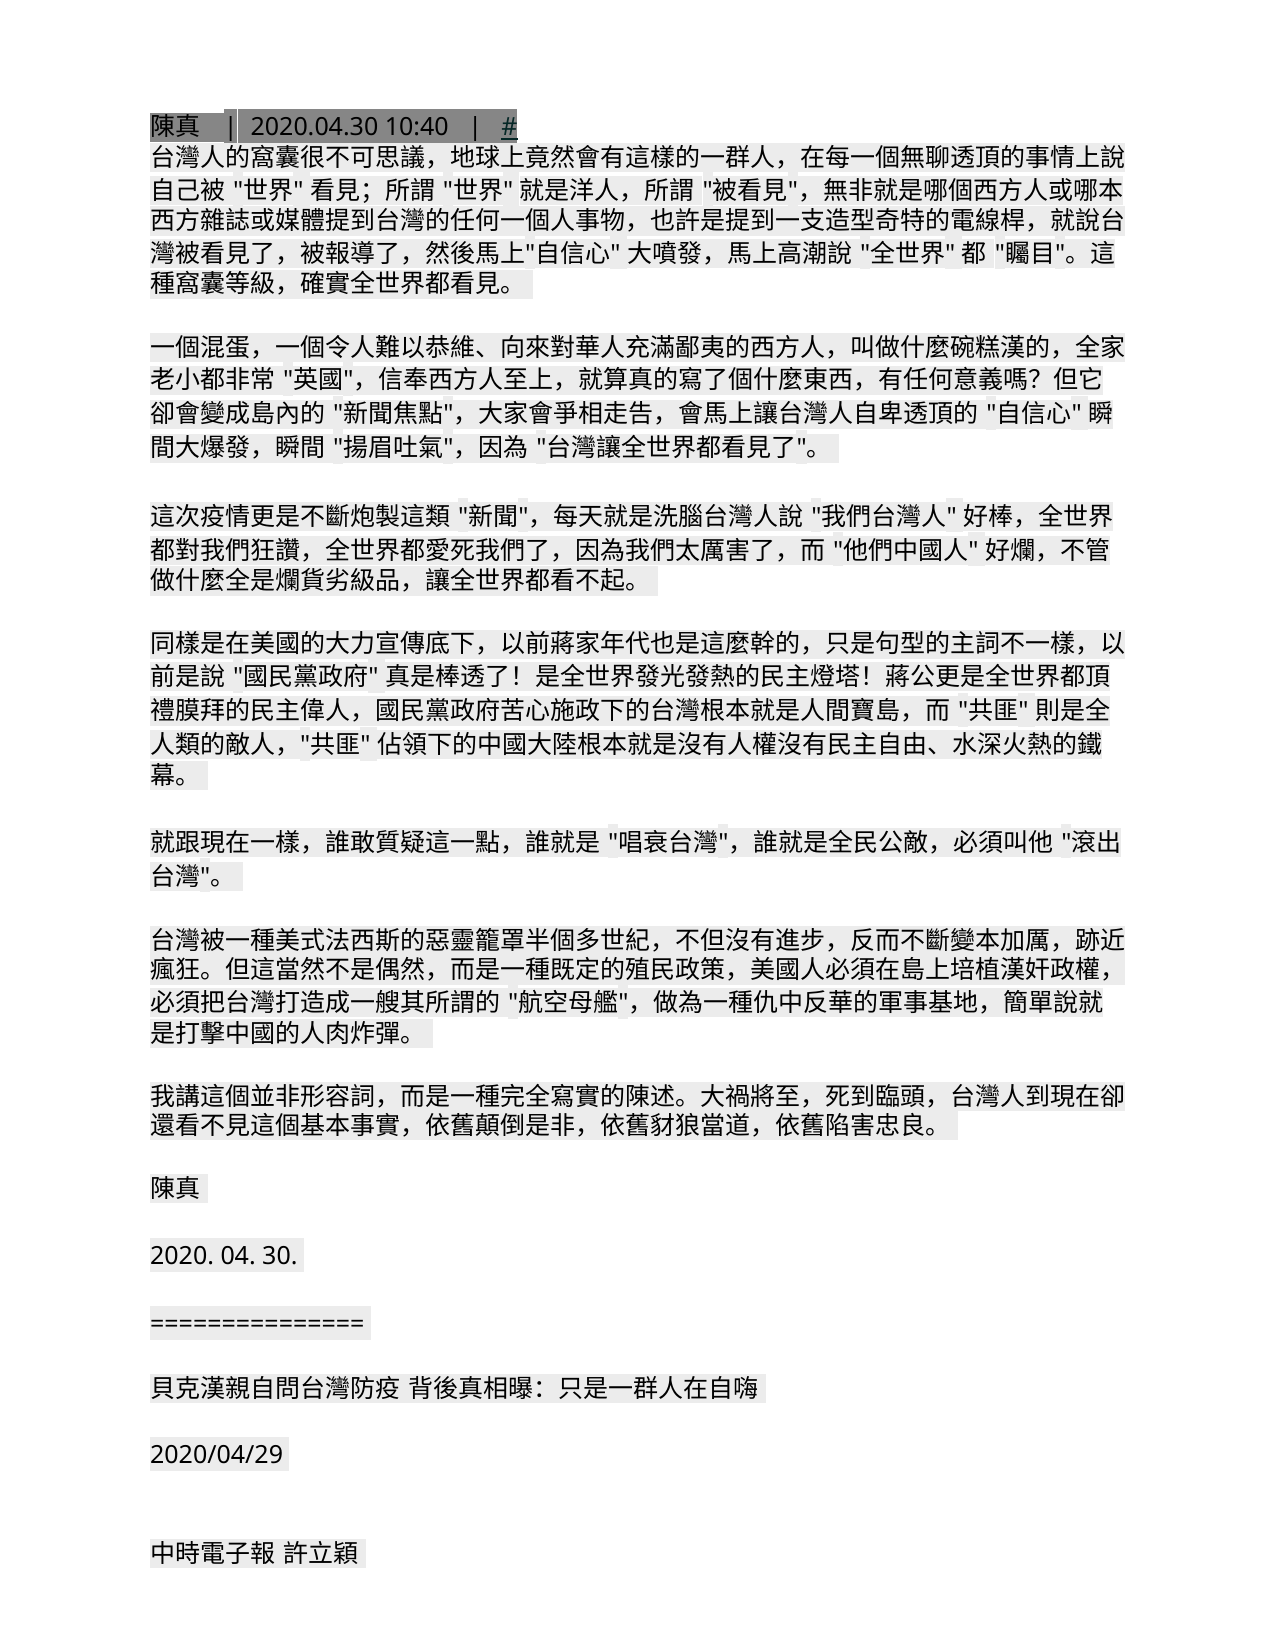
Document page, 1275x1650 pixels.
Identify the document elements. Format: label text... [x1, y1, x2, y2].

text 台灣人的窩囊很不可思議，地球上竟然會有這樣的一群人，在每一個無聊透頂的事情上說自己被 "世界" 看見；所謂 "世界" 就是洋人，所謂 "被看見"，無非就是哪個西方人或哪本西方雜誌或媒體提到台灣的任何一個人事物，也許是提到一支造型奇特的電線桿，就說台灣被看見了，被報導了，然後馬上"自信心" 大噴發，馬上高潮說 "全世界" 都 "矚目"。這種窩囊等級，確實全世界都看見。 一個混蛋，一個令人難以恭維、向來對華人充滿鄙夷的西方人，叫做什麼碗糕漢的，全家老小都非常 "英國"，信奉西方人至上，就算真的寫了個什麼東西，有任何意義嗎？但它卻會變成島內的 "新聞焦點"，大家會爭相走告，會馬上讓台灣人自卑透頂的 "自信心" 瞬間大爆發，瞬間 "揚眉吐氣"，因為 "台灣讓全世界都看見了"。 這次疫情更是不斷炮製這類 "新聞"，每天就是洗腦台灣人說 "我們台灣人" 好棒，全世界都對我們狂讚，全世界都愛死我們了，因為我們太厲害了，而 "他們中國人" 好爛，不管做什麼全是爛貨劣級品，讓全世界都看不起。 同樣是在美國的大力宣傳底下，以前蔣家年代也是這麼幹的，只是句型的主詞不一樣，以前是說 "國民黨政府" 真是棒透了！是全世界發光發熱的民主燈塔！蔣公更是全世界都頂禮膜拜的民主偉人，國民黨政府苦心施政下的台灣根本就是人間寶島，而 "共匪" 則是全人類的敵人，"共匪" 佔領下的中國大陸根本就是沒有人權沒有民主自由、水深火熱的鐵幕。 就跟現在一樣，誰敢質疑這一點，誰就是 "唱衰台灣"，誰就是全民公敵，必須叫他 "滾出台灣"。 台灣被一種美式法西斯的惡靈籠罩半個多世紀，不但沒有進步，反而不斷變本加厲，跡近瘋狂。但這當然不是偶然，而是一種既定的殖民政策，美國人必須在島上培植漢奸政權，必須把台灣打造成一艘其所謂的 "航空母艦"，做為一種仇中反華的軍事基地，簡單說就是打擊中國的人肉炸彈。 我講這個並非形容詞，而是一種完全寫實的陳述。大禍將至，死到臨頭，台灣人到現在卻還看不見這個基本事實，依舊顛倒是非，依舊豺狼當道，依舊陷害忠良。 陳真 2020. 04. 30. =============== 貝克漢親自問台灣防疫 背後真相曝：只是一群人在自嗨 2020/04/29 中時電子報 許立穎 [150, 143, 1125, 1568]
text 陳真 | 2020.04.30 10:40 | # [150, 109, 1125, 143]
